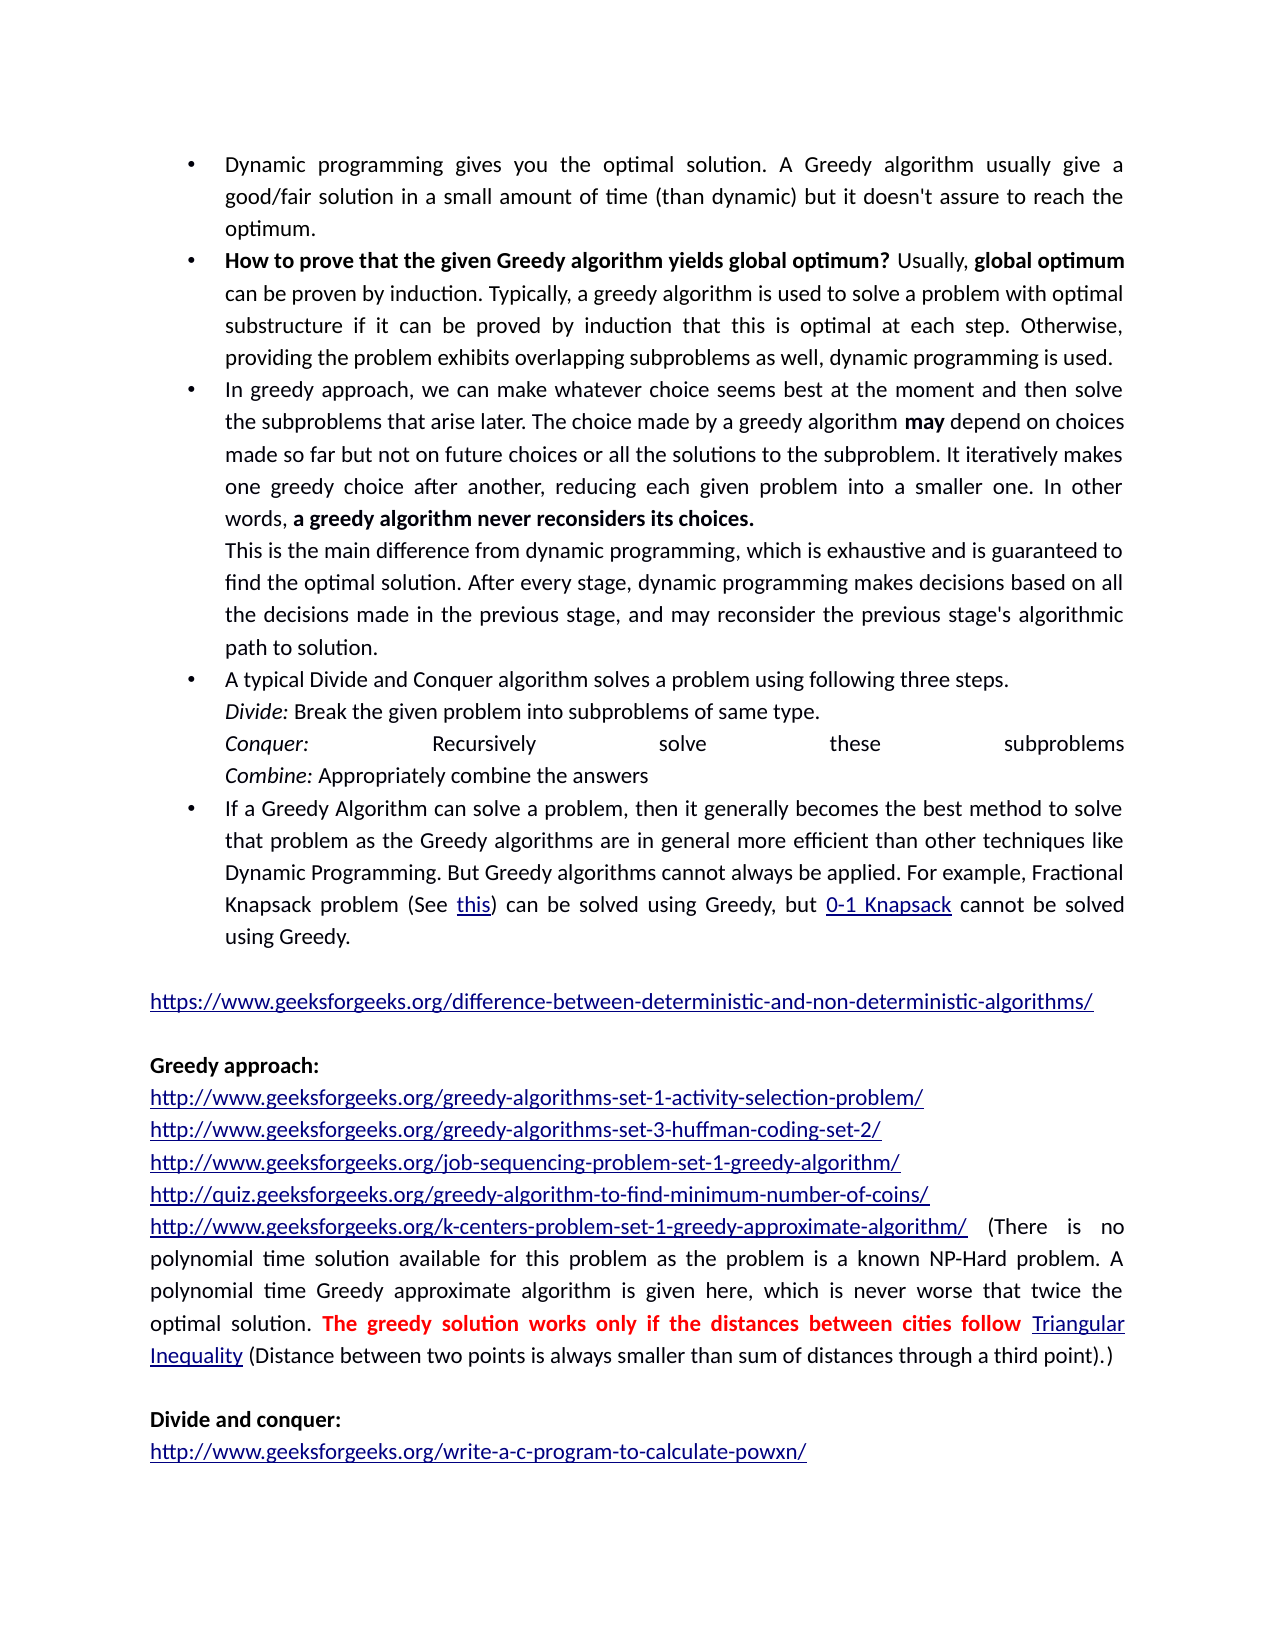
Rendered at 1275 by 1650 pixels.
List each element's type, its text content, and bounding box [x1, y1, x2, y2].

list Conquer: Recursively solve these subproblems Combine: Appropriately combine the answers [187, 729, 1125, 789]
list http://www.geeksforgeeks.org/k-centers-problem-set-1-greedy-approximate-algorithm/ (There is no polynomial time solution available for this problem as the problem is a known NP-Hard problem. A polynomial time Greedy approximate algorithm is given here, which is never worse that twice the optimal solution. The greedy solution works only if the distances between cities follow Triangular Inequality (Distance between two points is always smaller than sum of distances through a third point).) [150, 1212, 1125, 1369]
list Divide: Break the given problem into subproblems of same type. [187, 697, 1125, 725]
list http://www.geeksforgeeks.org/greedy-algorithms-set-1-activity-selection-problem/ [150, 1083, 1125, 1111]
list http://www.geeksforgeeks.org/greedy-algorithms-set-3-huffman-coding-set-2/ [150, 1116, 1125, 1144]
list A typical Divide and Conquer algorithm solves a problem using following three steps. [187, 665, 1125, 693]
list If a Greedy Algorithm can solve a problem, then it generally becomes the best method to solve that problem as the Greedy algorithms are in general more efficient than other techniques like Dynamic Programming. But Greedy algorithms cannot always be applied. For example, Fractional Knapsack problem (See this) can be solved using Greedy, but 0-1 Knapsack cannot be solved using Greedy. [187, 794, 1125, 951]
list How to prove that the given Greedy algorithm yields global optimum? Usually, global optimum can be proven by induction. Typically, a greedy algorithm is used to solve a problem with optimal substructure if it can be proved by induction that this is optimal at each step. Otherwise, providing the problem exhibits overlapping subproblems as well, dynamic programming is used. [187, 247, 1125, 371]
list In greedy approach, we can make whatever choice seems best at the moment and then solve the subproblems that arise later. The choice made by a greedy algorithm may depend on choices made so far but not on future choices or all the solutions to the subproblem. It iteratively makes one greedy choice after another, reducing each given problem into a smaller one. In other words, a greedy algorithm never reconsiders its choices. [187, 375, 1125, 532]
list http://www.geeksforgeeks.org/job-sequencing-problem-set-1-greedy-algorithm/ [150, 1148, 1125, 1176]
list https://www.geeksforgeeks.org/difference-between-deterministic-and-non-deterministic-algorithms/ [150, 987, 1125, 1015]
list http://quiz.geeksforgeeks.org/greedy-algorithm-to-find-minimum-number-of-coins/ [150, 1180, 1125, 1208]
list Greedy approach: [150, 1051, 1125, 1079]
list Divide and conquer: [150, 1405, 1125, 1433]
list http://www.geeksforgeeks.org/write-a-c-program-to-calculate-powxn/ [150, 1437, 1125, 1466]
list Dynamic programming gives you the optimal solution. A Greedy algorithm usually give a good/fair solution in a small amount of time (than dynamic) but it doesn't assure to reach the optimum. [187, 150, 1125, 242]
list This is the main difference from dynamic programming, which is exhaustive and is guaranteed to find the optimal solution. After every stage, dynamic programming makes decisions based on all the decisions made in the previous stage, and may reconsider the previous stage's algorithmic path to solution. [187, 536, 1125, 661]
